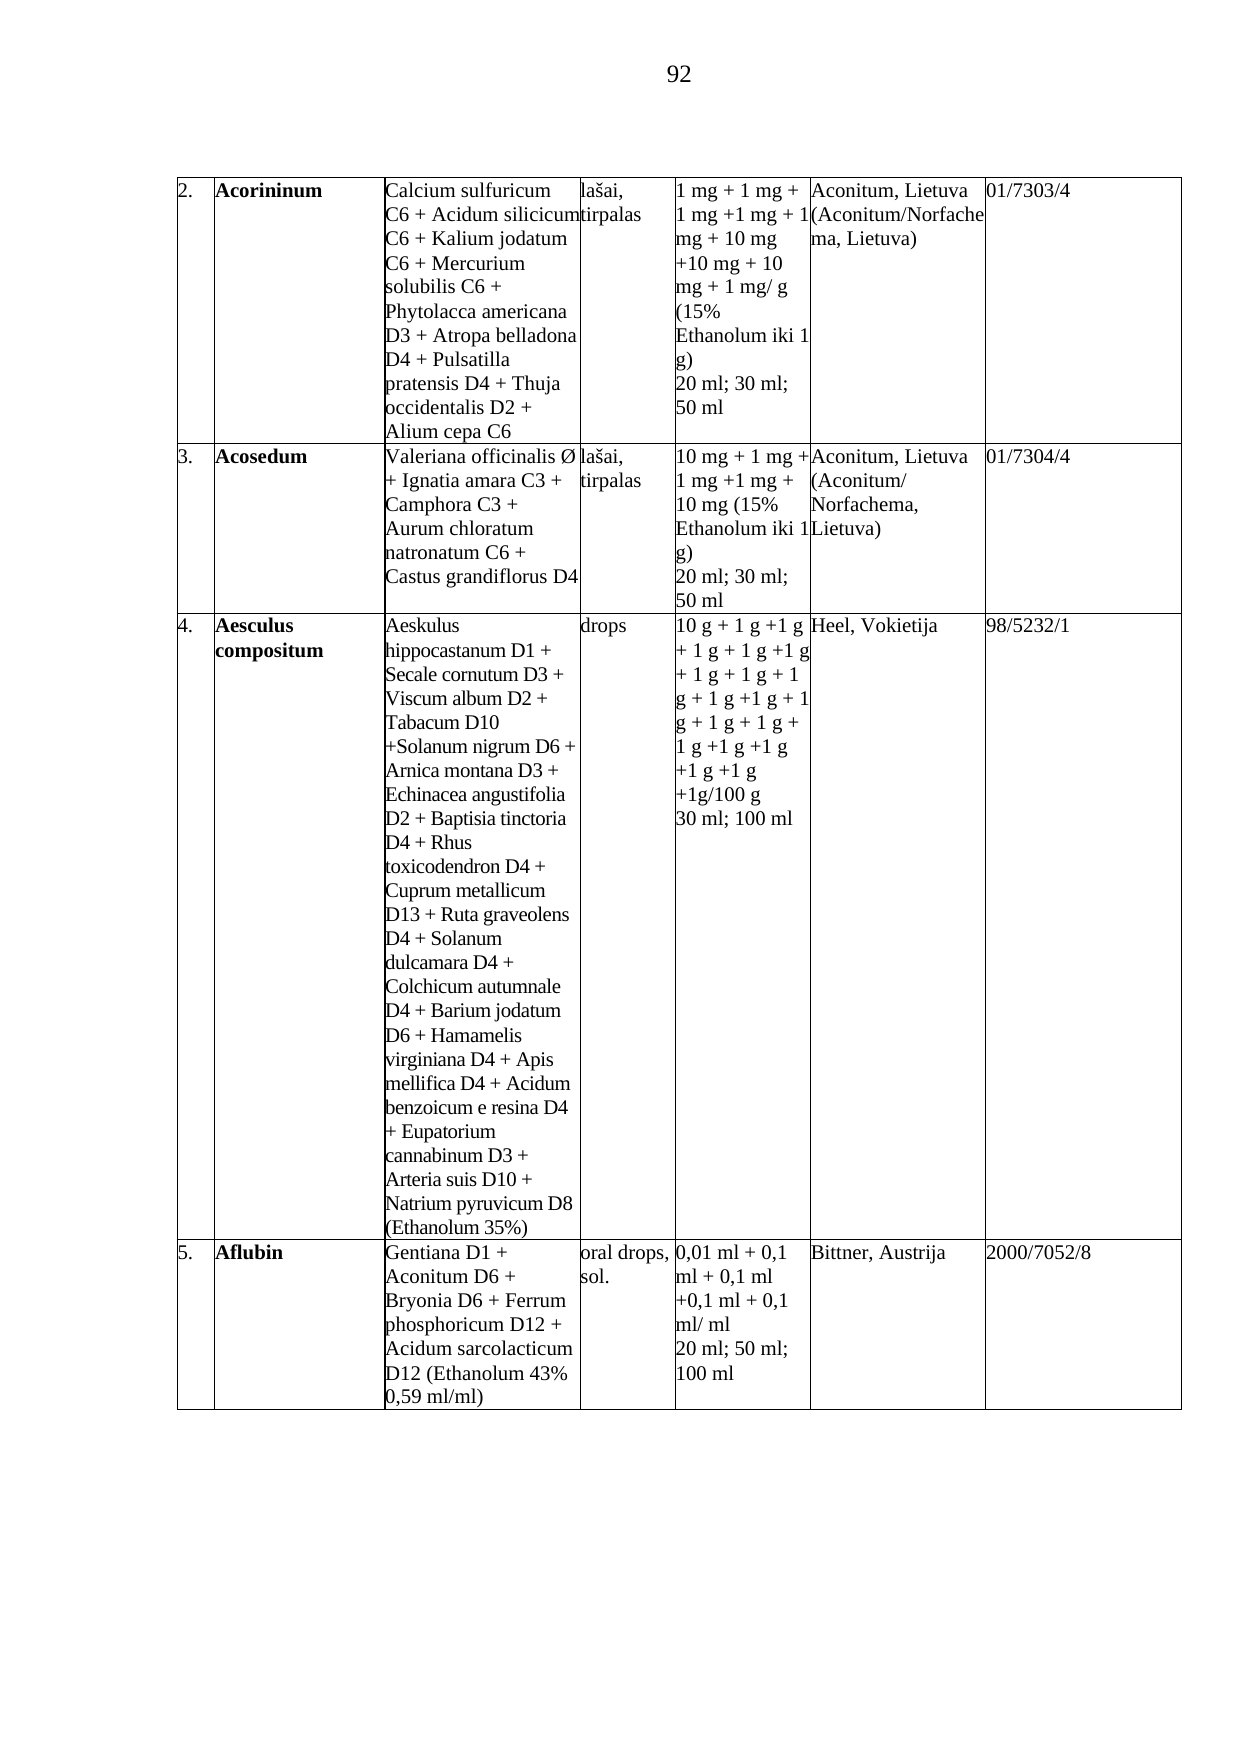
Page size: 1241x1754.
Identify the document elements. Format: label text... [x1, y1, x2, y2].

table_cell 98/5232/1 [986, 614, 1181, 1239]
table_cell Calcium sulfuricum C6 + Acidum silicicum C6 + Kalium jodatum C6 + Mercurium solubilis C6 + Phytolacca americana D3 + Atropa belladona D4 + Pulsatilla pratensis D4 + Thuja occidentalis D2 + Alium cepa C6 [386, 178, 580, 443]
table_cell 4. [178, 614, 214, 1239]
table_cell 10 g + 1 g +1 g + 1 g + 1 g +1 g + 1 g + 1 g + 1 g + 1 g +1 g + 1 g + 1 g + 1 g + 1 g +1 g +1 g +1 g +1 g +1g/100 g 30 ml; 100 ml [676, 614, 810, 1239]
table_cell 2000/7052/8 [986, 1240, 1181, 1408]
table_cell 2. [178, 178, 214, 443]
table_cell 0,01 ml + 0,1 ml + 0,1 ml +0,1 ml + 0,1 ml/ ml 20 ml; 50 ml; 100 ml [676, 1240, 810, 1408]
table_cell Acorininum [215, 178, 384, 443]
table_cell 3. [178, 444, 214, 612]
table_cell Aeskulus hippocastanum D1 + Secale cornutum D3 + Viscum album D2 + Tabacum D10 +Solanum nigrum D6 + Arnica montana D3 + Echinacea angustifolia D2 + Baptisia tinctoria D4 + Rhus toxicodendron D4 + Cuprum metallicum D13 + Ruta graveolens D4 + Solanum dulcamara D4 + Colchicum autumnale D4 + Barium jodatum D6 + Hamamelis virginiana D4 + Apis mellifica D4 + Acidum benzoicum e resina D4 + Eupatorium cannabinum D3 + Arteria suis D10 + Natrium pyruvicum D8 (Ethanolum 35%) [386, 614, 580, 1239]
table_cell lašai, tirpalas [581, 178, 675, 443]
table_cell 01/7303/4 [986, 178, 1181, 443]
table_cell drops [581, 614, 675, 1239]
table_cell Acosedum [215, 444, 384, 612]
table_cell 1 mg + 1 mg + 1 mg +1 mg + 1 mg + 10 mg +10 mg + 10 mg + 1 mg/ g (15% Ethanolum iki 1 g) 20 ml; 30 ml; 50 ml [676, 178, 810, 443]
table_cell Valeriana officinalis Ø + Ignatia amara C3 + Camphora C3 + Aurum chloratum natronatum C6 + Castus grandiflorus D4 [386, 444, 580, 612]
table_cell Bittner, Austrija [811, 1240, 985, 1408]
table_cell 10 mg + 1 mg + 1 mg +1 mg + 10 mg (15% Ethanolum iki 1 g) 20 ml; 30 ml; 50 ml [676, 444, 810, 612]
table_cell Aconitum, Lietuva (Aconitum/Norfachema, Lietuva) [811, 178, 985, 443]
table_cell Aflubin [215, 1240, 384, 1408]
table_cell Gentiana D1 + Aconitum D6 + Bryonia D6 + Ferrum phosphoricum D12 + Acidum sarcolacticum D12 (Ethanolum 43% 0,59 ml/ml) [386, 1240, 580, 1408]
table_cell oral drops, sol. [581, 1240, 675, 1408]
table_cell Aconitum, Lietuva (Aconitum/ Norfachema, Lietuva) [811, 444, 985, 612]
table_cell Aesculus compositum [215, 614, 384, 1239]
table_cell 01/7304/4 [986, 444, 1181, 612]
table_cell lašai, tirpalas [581, 444, 675, 612]
table_cell 5. [178, 1240, 214, 1408]
table_cell Heel, Vokietija [811, 614, 985, 1239]
